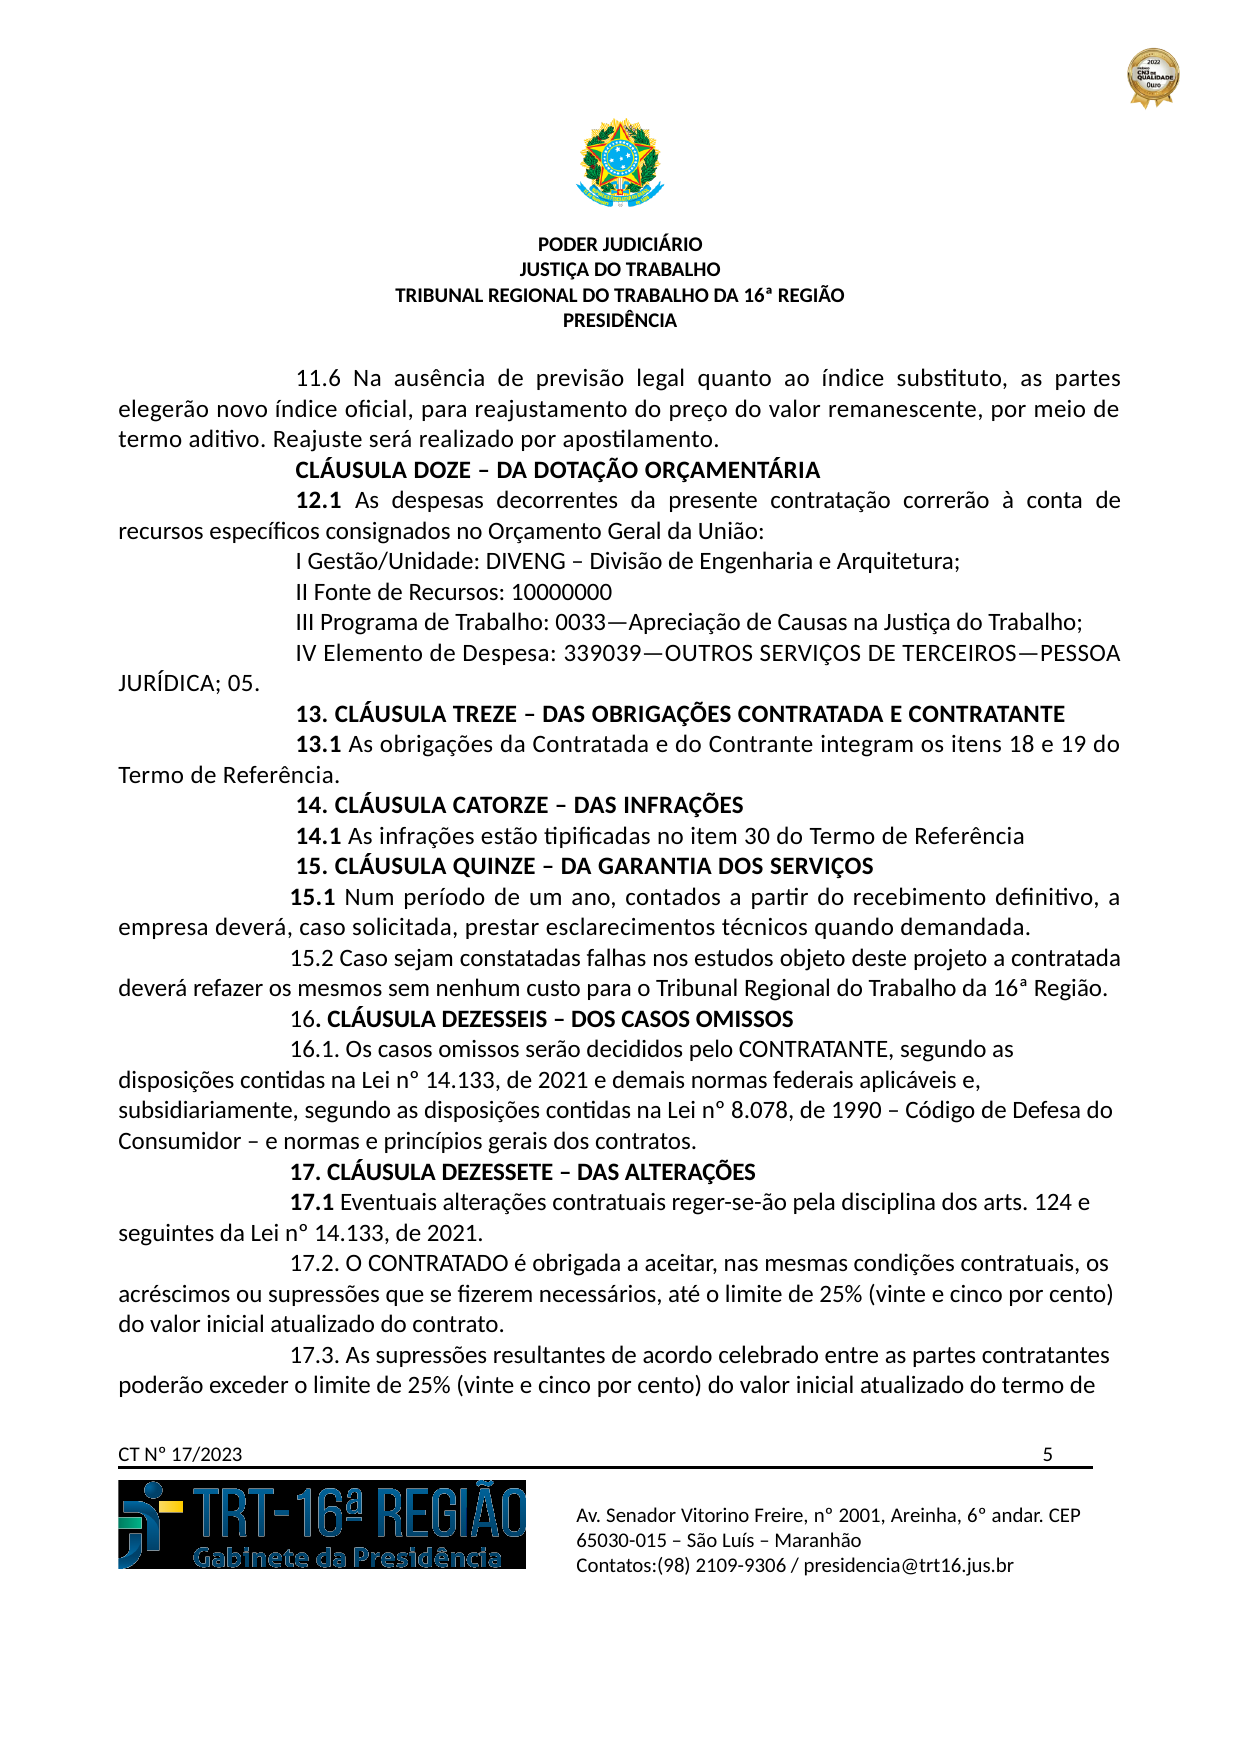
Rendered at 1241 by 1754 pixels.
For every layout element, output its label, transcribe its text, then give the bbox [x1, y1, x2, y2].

text 13. CLÁUSULA TREZE – DAS OBRIGAÇÕES CONTRATADA E CONTRATANTE [118, 698, 1122, 728]
text II Fonte de Recursos: 10000000 [118, 576, 1122, 606]
text 17.2. O CONTRATADO é obrigada a aceitar, nas mesmas condições contratuais, os acréscimos ou supressões que se fizerem necessários, até o limite de 25% (vinte e cinco por cento) do valor inicial atualizado do contrato. [118, 1247, 1122, 1339]
text 15.2 Caso sejam constatadas falhas nos estudos objeto deste projeto a contratada deverá refazer os mesmos sem nenhum custo para o Tribunal Regional do Trabalho da 16ª Região. [118, 942, 1122, 1003]
text 17.3. As supressões resultantes de acordo celebrado entre as partes contratantes poderão exceder o limite de 25% (vinte e cinco por cento) do valor inicial atualizado do termo de [118, 1339, 1122, 1400]
text 15. CLÁUSULA QUINZE – DA GARANTIA DOS SERVIÇOS [118, 851, 1122, 881]
text 15.1 Num período de um ano, contados a partir do recebimento definitivo, a empresa deverá, caso solicitada, prestar esclarecimentos técnicos quando demandada. [118, 881, 1122, 942]
text CLÁUSULA DOZE – DA DOTAÇÃO ORÇAMENTÁRIA [118, 454, 1122, 484]
text III Programa de Trabalho: 0033—Apreciação de Causas na Justiça do Trabalho; [118, 606, 1122, 637]
text 17. CLÁUSULA DEZESSETE – DAS ALTERAÇÕES [118, 1156, 1122, 1186]
text IV Elemento de Despesa: 339039—OUTROS SERVIÇOS DE TERCEIROS—PESSOA JURÍDICA; 05. [118, 637, 1122, 698]
text 13.1 As obrigações da Contratada e do Contrante integram os itens 18 e 19 do Termo de Referência. [118, 728, 1122, 789]
text I Gestão/Unidade: DIVENG – Divisão de Engenharia e Arquitetura; [118, 545, 1122, 576]
text 17.1 Eventuais alterações contratuais reger-se-ão pela disciplina dos arts. 124 e seguintes da Lei nº 14.133, de 2021. [118, 1186, 1122, 1247]
text 16.1. Os casos omissos serão decididos pelo CONTRATANTE, segundo as disposições contidas na Lei nº 14.133, de 2021 e demais normas federais aplicáveis e, subsidiariamente, segundo as disposições contidas na Lei nº 8.078, de 1990 – Código de Defesa do Consumidor – e normas e princípios gerais dos contratos. [118, 1034, 1122, 1156]
picture [1112, 36, 1191, 117]
picture [575, 118, 665, 207]
text 11.6 Na ausência de previsão legal quanto ao índice substituto, as partes elegerão novo índice oficial, para reajustamento do preço do valor remanescente, por meio de termo aditivo. Reajuste será realizado por apostilamento. [118, 362, 1122, 454]
text 16. CLÁUSULA DEZESSEIS – DOS CASOS OMISSOS [118, 1003, 1122, 1034]
text 14. CLÁUSULA CATORZE – DAS INFRAÇÕES [118, 789, 1122, 820]
text 12.1 As despesas decorrentes da presente contratação correrão à conta de recursos específicos consignados no Orçamento Geral da União: [118, 484, 1122, 545]
text 14.1 As infrações estão tipificadas no item 30 do Termo de Referência [118, 820, 1122, 851]
picture [638, 190, 651, 195]
